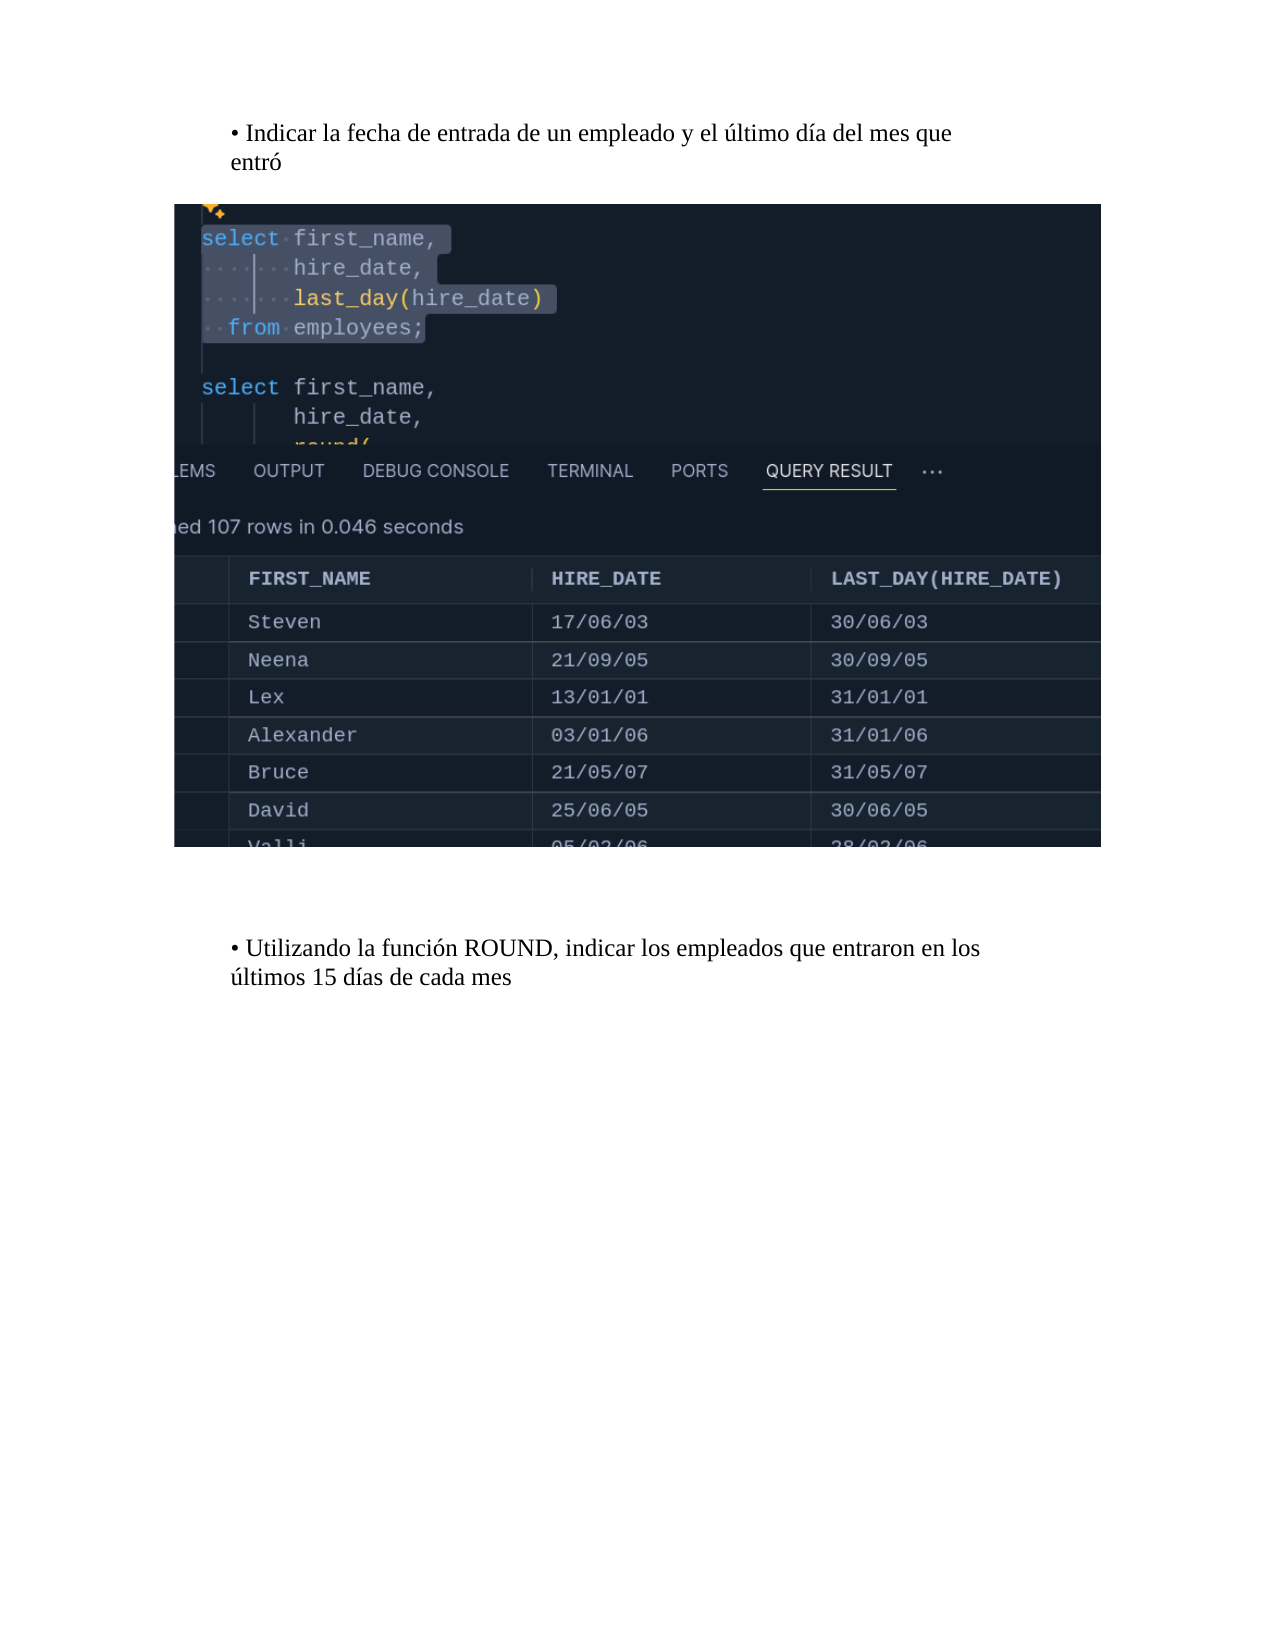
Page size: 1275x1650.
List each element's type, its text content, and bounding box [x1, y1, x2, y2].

picture [174, 204, 1101, 847]
text últimos 15 días de cada mes [230, 962, 1157, 991]
text entró [230, 147, 1157, 176]
text • Indicar la fecha de entrada de un empleado y el último día del mes que [230, 118, 1157, 147]
text • Utilizando la función ROUND, indicar los empleados que entraron en los [230, 933, 1157, 962]
